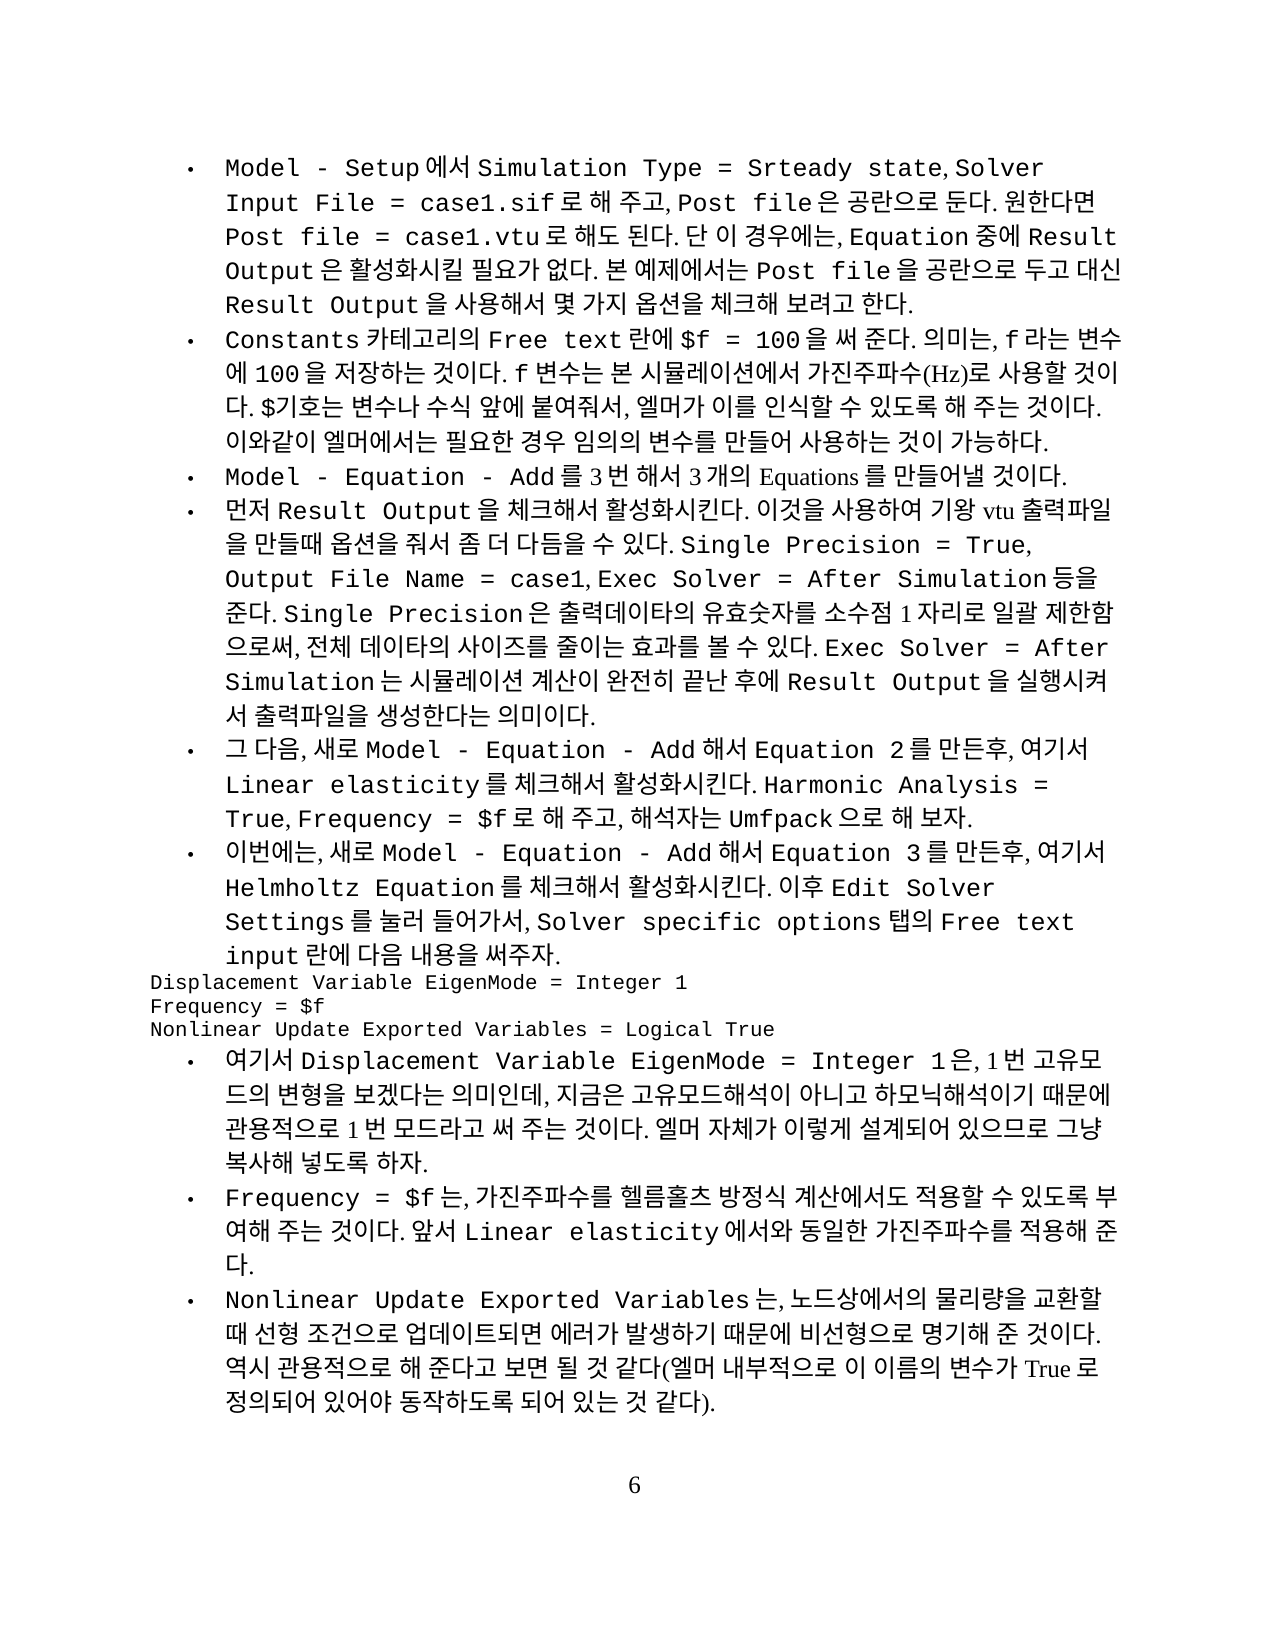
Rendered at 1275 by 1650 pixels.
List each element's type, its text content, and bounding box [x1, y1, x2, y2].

list Nonlinear Update Exported Variables는, 노드상에서의 물리량을 교환할 때 선형 조건으로 업데이트되면 에러가 발생하기 때문에 비선형으로 명기해 준 것이다. 역시 관용적으로 해 준다고 보면 될 것 같다(엘머 내부적으로 이 이름의 변수가 True로 정의되어 있어야 동작하도록 되어 있는 것 같다). [187, 1282, 1125, 1418]
list 여기서 Displacement Variable EigenMode = Integer 1은, 1번 고유모드의 변형을 보겠다는 의미인데, 지금은 고유모드해석이 아니고 하모닉해석이기 때문에 관용적으로 1번 모드라고 써 주는 것이다. 엘머 자체가 이렇게 설계되어 있으므로 그냥 복사해 넣도록 하자. [187, 1043, 1125, 1179]
text Nonlinear Update Exported Variables = Logical True [150, 1019, 1125, 1043]
list Model - Setup에서 Simulation Type = Srteady state, Solver Input File = case1.sif로 해 주고, Post file은 공란으로 둔다. 원한다면 Post file = case1.vtu로 해도 된다. 단 이 경우에는, Equation 중에 Result Output은 활성화시킬 필요가 없다. 본 예제에서는 Post file을 공란으로 두고 대신 Result Output을 사용해서 몇 가지 옵션을 체크해 보려고 한다. [187, 150, 1125, 321]
list Model - Equation - Add를 3번 해서 3개의 Equations를 만들어낼 것이다. [187, 458, 1125, 492]
text Displacement Variable EigenMode = Integer 1 [150, 972, 1125, 996]
list Constants 카테고리의 Free text란에 $f = 100을 써 준다. 의미는, f라는 변수에 100을 저장하는 것이다. f 변수는 본 시뮬레이션에서 가진주파수(Hz)로 사용할 것이다. $기호는 변수나 수식 앞에 붙여줘서, 엘머가 이를 인식할 수 있도록 해 주는 것이다. 이와같이 엘머에서는 필요한 경우 임의의 변수를 만들어 사용하는 것이 가능하다. [187, 321, 1125, 458]
text Frequency = $f [150, 996, 1125, 1019]
list 먼저 Result Output을 체크해서 활성화시킨다. 이것을 사용하여 기왕 vtu 출력파일을 만들때 옵션을 줘서 좀 더 다듬을 수 있다. Single Precision = True, Output File Name = case1, Exec Solver = After Simulation등을 준다. Single Precision은 출력데이타의 유효숫자를 소수점 1자리로 일괄 제한함으로써, 전체 데이타의 사이즈를 줄이는 효과를 볼 수 있다. Exec Solver = After Simulation는 시뮬레이션 계산이 완전히 끝난 후에 Result Output을 실행시켜서 출력파일을 생성한다는 의미이다. [187, 492, 1125, 732]
list 그 다음, 새로 Model - Equation - Add 해서 Equation 2를 만든후, 여기서 Linear elasticity를 체크해서 활성화시킨다. Harmonic Analysis = True, Frequency = $f로 해 주고, 해석자는 Umfpack으로 해 보자. [187, 732, 1125, 835]
list Frequency = $f는, 가진주파수를 헬름홀츠 방정식 계산에서도 적용할 수 있도록 부여해 주는 것이다. 앞서 Linear elasticity에서와 동일한 가진주파수를 적용해 준다. [187, 1179, 1125, 1282]
list 이번에는, 새로 Model - Equation - Add 해서 Equation 3를 만든후, 여기서 Helmholtz Equation를 체크해서 활성화시킨다. 이후 Edit Solver Settings를 눌러 들어가서, Solver specific options 탭의 Free text input란에 다음 내용을 써주자. [187, 835, 1125, 972]
